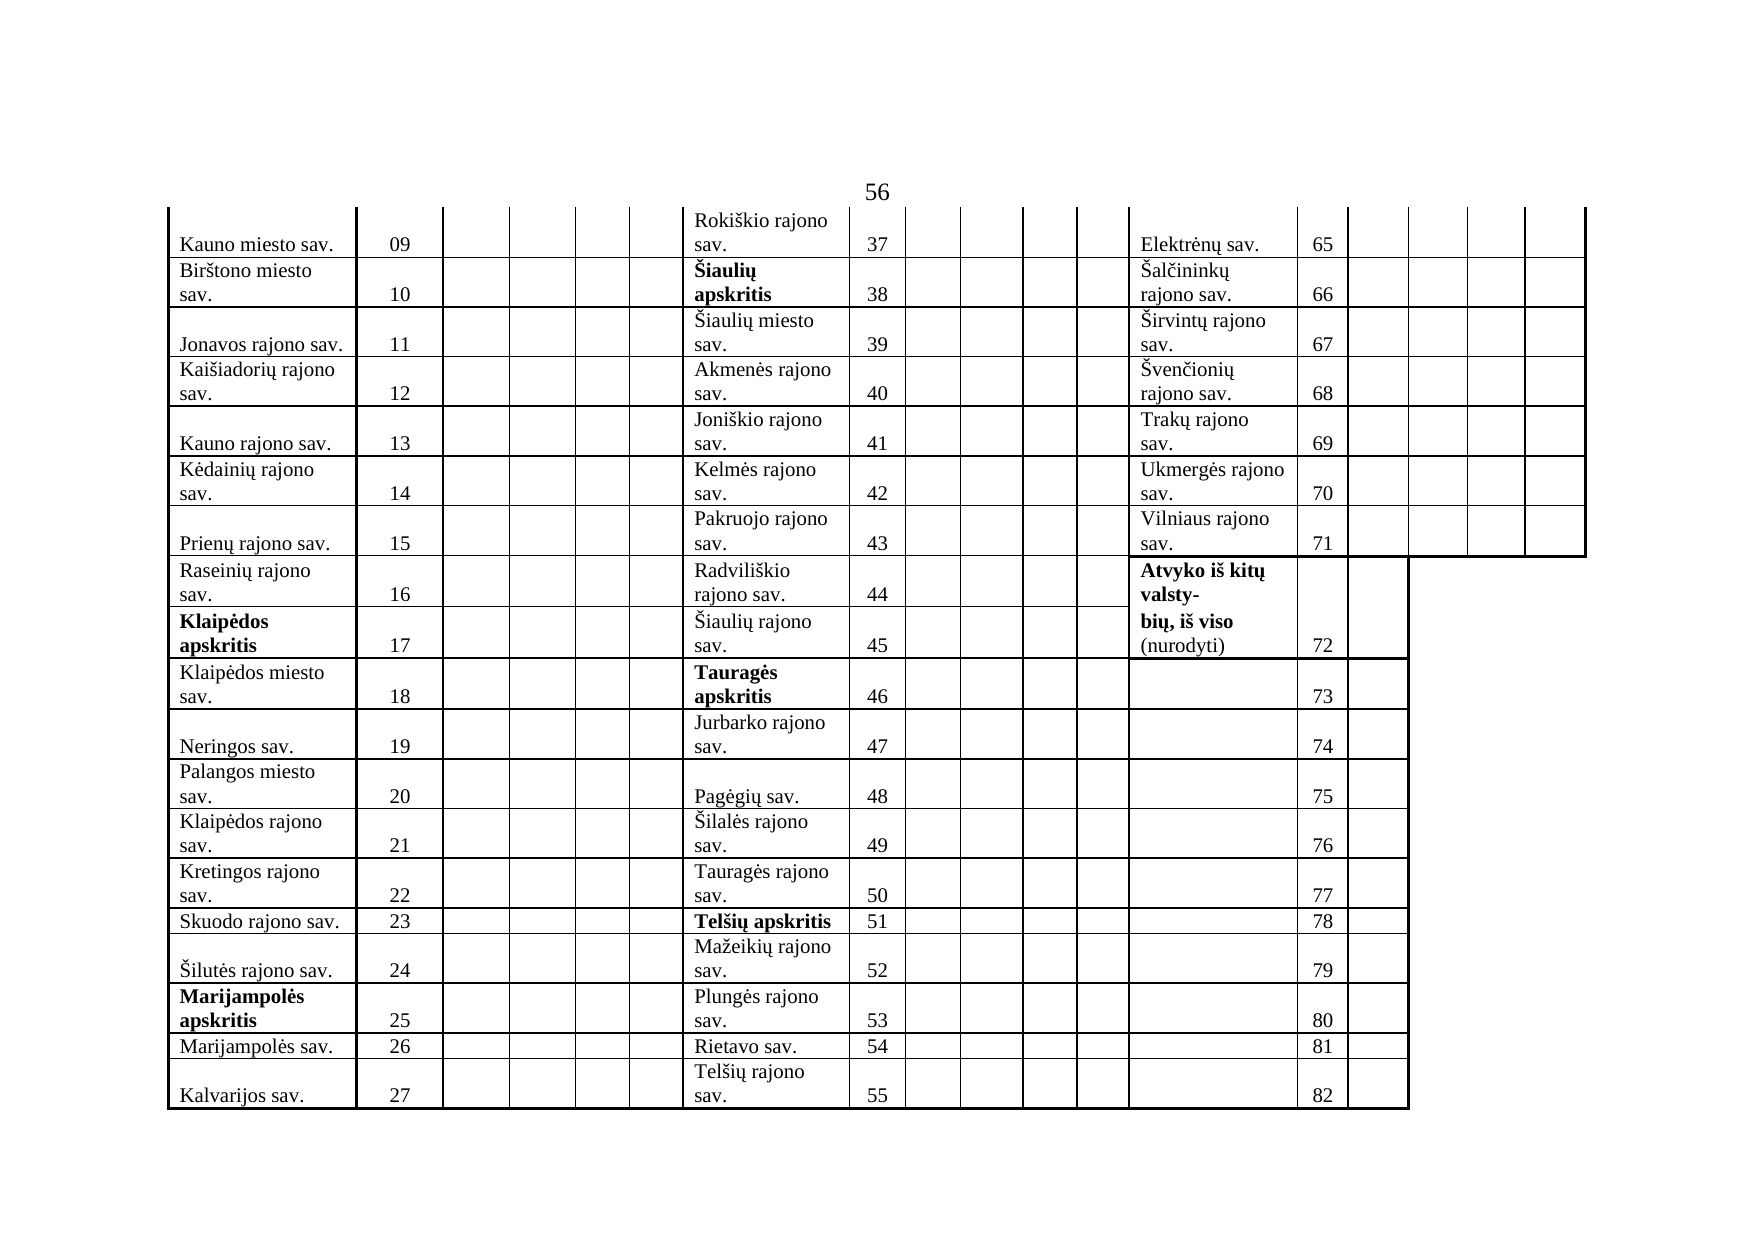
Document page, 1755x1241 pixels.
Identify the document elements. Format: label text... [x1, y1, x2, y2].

table_cell [1024, 556, 1076, 606]
table_cell [630, 659, 682, 708]
table_cell [1410, 808, 1510, 857]
table_cell 47 [850, 710, 905, 758]
table_cell Plungės rajono sav. [684, 984, 849, 1032]
table_cell [1024, 357, 1076, 405]
table_cell [1349, 258, 1408, 306]
table_cell 55 [850, 1059, 905, 1107]
table_cell Pakruojo rajono sav. [684, 506, 849, 554]
table_cell [1510, 907, 1586, 933]
table_cell 23 [358, 909, 442, 933]
table_cell Palangos miesto sav. [170, 760, 355, 808]
table_cell [630, 1059, 682, 1107]
table_cell [576, 308, 629, 356]
table_cell [1510, 857, 1586, 907]
table_cell 13 [358, 407, 442, 455]
table_cell [630, 556, 682, 606]
table_cell [906, 760, 960, 808]
table_cell 25 [358, 984, 442, 1032]
table_cell Raseinių rajono sav. [170, 556, 355, 606]
table_cell [630, 1034, 682, 1058]
table_cell 77 [1298, 859, 1347, 907]
table_cell 21 [358, 809, 442, 857]
table_cell Vilniaus rajono sav. [1130, 506, 1297, 554]
table_cell [1510, 1058, 1586, 1107]
table_cell 50 [850, 859, 905, 907]
table_cell [1510, 657, 1586, 708]
table_cell 79 [1298, 934, 1347, 982]
table_cell [1024, 859, 1076, 907]
table_cell 22 [358, 859, 442, 907]
table_cell [1410, 982, 1510, 1032]
table_cell [576, 710, 629, 758]
table_cell [1078, 506, 1128, 554]
table_cell [906, 984, 960, 1032]
table_cell [1526, 457, 1584, 505]
table_cell [1349, 760, 1407, 808]
table_cell [1410, 857, 1510, 907]
table_cell [576, 357, 629, 405]
table_cell [961, 934, 1022, 982]
table_cell [1349, 934, 1407, 982]
table_cell Marijampolės sav. [170, 1034, 355, 1058]
table_cell [1468, 207, 1524, 256]
table_cell 19 [358, 710, 442, 758]
table_cell 38 [850, 258, 905, 306]
table_cell [1510, 758, 1586, 808]
table_cell Trakų rajono sav. [1130, 407, 1297, 455]
table_cell [961, 859, 1022, 907]
table_cell [576, 984, 629, 1032]
table_cell [444, 984, 509, 1032]
table_cell [906, 809, 960, 857]
table_cell [906, 506, 960, 554]
table_cell [1078, 710, 1128, 758]
table_cell [1349, 357, 1408, 405]
table_cell Kauno rajono sav. [170, 407, 355, 455]
table_cell [1024, 710, 1076, 758]
table_cell Klaipėdos miesto sav. [170, 659, 355, 708]
table_cell Tauragės rajono sav. [684, 859, 849, 907]
table_cell 39 [850, 308, 905, 356]
table_cell [576, 1034, 629, 1058]
table_cell Tauragės apskritis [684, 659, 849, 708]
table_cell 53 [850, 984, 905, 1032]
table_cell [1349, 558, 1407, 606]
table_cell Elektrėnų sav. [1130, 207, 1297, 256]
table_cell Radviliškio rajono sav. [684, 556, 849, 606]
table_cell [630, 859, 682, 907]
table_cell [1078, 1059, 1128, 1107]
table_cell [510, 258, 575, 306]
table_cell Šiaulių miesto sav. [684, 308, 849, 356]
table_cell Ukmergės rajono sav. [1130, 457, 1297, 505]
table_cell 46 [850, 659, 905, 708]
table_cell [444, 407, 509, 455]
table_cell [906, 556, 960, 606]
table_cell [1078, 659, 1128, 708]
table_cell [510, 809, 575, 857]
table_cell 75 [1298, 760, 1347, 808]
table_cell 49 [850, 809, 905, 857]
table_cell 12 [358, 357, 442, 405]
table_cell [1024, 607, 1076, 657]
table_cell [1410, 907, 1510, 933]
table_cell 42 [850, 457, 905, 505]
table_cell [1468, 308, 1524, 356]
table_cell [1078, 357, 1128, 405]
table_cell [1510, 982, 1586, 1032]
table_cell [576, 258, 629, 306]
table_cell [1510, 808, 1586, 857]
table_cell [444, 1059, 509, 1107]
table_cell 71 [1298, 506, 1347, 554]
table_cell [961, 984, 1022, 1032]
table_cell Širvintų rajono sav. [1130, 308, 1297, 356]
table_cell [1410, 933, 1510, 982]
table_cell [906, 407, 960, 455]
table_cell [630, 934, 682, 982]
table_cell [1349, 457, 1408, 505]
table_cell 18 [358, 659, 442, 708]
table_cell 10 [358, 258, 442, 306]
table_cell [961, 909, 1022, 933]
table_cell [961, 506, 1022, 554]
table_cell [576, 506, 629, 554]
table_cell [1526, 357, 1584, 405]
table_cell Skuodo rajono sav. [170, 909, 355, 933]
table_cell [906, 308, 960, 356]
table_cell [1078, 934, 1128, 982]
table_cell [576, 556, 629, 606]
table_cell [1024, 934, 1076, 982]
table_cell [1078, 556, 1128, 606]
table_cell Joniškio rajono sav. [684, 407, 849, 455]
table_cell [1024, 809, 1076, 857]
table_cell [1078, 909, 1128, 933]
table_cell [1410, 1058, 1510, 1107]
table_cell [906, 659, 960, 708]
table_cell Kaišiadorių rajono sav. [170, 357, 355, 405]
table_cell 45 [850, 607, 905, 657]
table_cell [1349, 809, 1407, 857]
table_cell [444, 934, 509, 982]
table_cell [510, 934, 575, 982]
table_cell [961, 258, 1022, 306]
table_cell [961, 710, 1022, 758]
table_cell [1526, 407, 1584, 455]
table_cell [1349, 859, 1407, 907]
table_cell [1510, 933, 1586, 982]
table_cell [444, 710, 509, 758]
table_cell Šalčininkų rajono sav. [1130, 258, 1297, 306]
table_cell [630, 407, 682, 455]
table_cell [576, 1059, 629, 1107]
table_cell Atvyko iš kitų valsty- [1130, 558, 1297, 606]
table_cell [1130, 934, 1297, 982]
table_cell [1349, 506, 1408, 554]
table_cell [1078, 607, 1128, 657]
table_cell 43 [850, 506, 905, 554]
table_cell [444, 809, 509, 857]
table_cell [1130, 760, 1297, 808]
table_cell [1024, 984, 1076, 1032]
table_cell [444, 1034, 509, 1058]
table_cell [961, 357, 1022, 405]
table_cell [444, 556, 509, 606]
table_cell 26 [358, 1034, 442, 1058]
table_cell [630, 809, 682, 857]
table_cell [906, 710, 960, 758]
table_cell Marijampolės apskritis [170, 984, 355, 1032]
table_cell [1024, 258, 1076, 306]
table_cell [1130, 1034, 1297, 1058]
table_cell [1468, 258, 1524, 306]
table_cell [444, 607, 509, 657]
table_cell Klaipėdos rajono sav. [170, 809, 355, 857]
table_cell [1078, 1034, 1128, 1058]
table_cell Šilalės rajono sav. [684, 809, 849, 857]
table_cell [1468, 357, 1524, 405]
table_cell [1409, 457, 1467, 505]
table_cell 27 [358, 1059, 442, 1107]
table_cell [1410, 657, 1510, 708]
table_cell [961, 1059, 1022, 1107]
table_cell 51 [850, 909, 905, 933]
table_cell [1298, 558, 1347, 606]
table_cell 67 [1298, 308, 1347, 356]
table_cell [510, 710, 575, 758]
table_cell [510, 859, 575, 907]
table_cell [1468, 506, 1524, 554]
table_cell 65 [1298, 207, 1347, 256]
table_cell [906, 1034, 960, 1058]
table_cell [1349, 308, 1408, 356]
table_cell [576, 659, 629, 708]
table_cell 17 [358, 607, 442, 657]
table_cell [1349, 207, 1408, 256]
table_cell [510, 357, 575, 405]
table_cell Kalvarijos sav. [170, 1059, 355, 1107]
table_cell [1078, 809, 1128, 857]
table_cell Šiaulių rajono sav. [684, 607, 849, 657]
table_cell Telšių rajono sav. [684, 1059, 849, 1107]
table_cell [444, 760, 509, 808]
table_cell [510, 457, 575, 505]
table_cell [1349, 909, 1407, 933]
table_cell [630, 607, 682, 657]
table_cell [630, 710, 682, 758]
table_cell [906, 859, 960, 907]
table_cell 73 [1298, 660, 1347, 708]
table_cell 09 [358, 207, 442, 256]
table_cell Neringos sav. [170, 710, 355, 758]
table_cell [906, 607, 960, 657]
table_cell 69 [1298, 407, 1347, 455]
table_cell Šilutės rajono sav. [170, 934, 355, 982]
table_cell Pagėgių sav. [684, 760, 849, 808]
table_cell [1510, 1032, 1586, 1058]
table_cell 72 [1298, 606, 1347, 657]
table_cell [510, 1034, 575, 1058]
table_cell [1024, 207, 1076, 256]
table_cell [1349, 1059, 1407, 1107]
table_cell Kelmės rajono sav. [684, 457, 849, 505]
table_cell Mažeikių rajono sav. [684, 934, 849, 982]
table_cell [961, 457, 1022, 505]
table_cell 14 [358, 457, 442, 505]
table_cell [1024, 1034, 1076, 1058]
table_cell Rokiškio rajono sav. [684, 207, 849, 256]
table_cell bių, iš viso (nurodyti) [1130, 606, 1297, 657]
table_cell [444, 909, 509, 933]
table_cell 74 [1298, 710, 1347, 758]
table_cell [1409, 308, 1467, 356]
table_cell [1410, 708, 1510, 758]
table_cell [510, 659, 575, 708]
table_cell [1024, 909, 1076, 933]
table_cell [1130, 809, 1297, 857]
table_cell Akmenės rajono sav. [684, 357, 849, 405]
table_cell 11 [358, 308, 442, 356]
table_cell [630, 357, 682, 405]
table_cell [1409, 207, 1467, 256]
table_cell [1024, 506, 1076, 554]
table_cell 54 [850, 1034, 905, 1058]
table_cell [1078, 308, 1128, 356]
table_cell [906, 357, 960, 405]
table_cell [1078, 859, 1128, 907]
table_cell [1409, 258, 1467, 306]
table_cell [961, 760, 1022, 808]
table_cell [444, 457, 509, 505]
table_cell [1024, 659, 1076, 708]
table_cell [1078, 258, 1128, 306]
table_cell [1468, 457, 1524, 505]
table_cell 15 [358, 506, 442, 554]
table_cell [510, 308, 575, 356]
table_cell [906, 457, 960, 505]
table_cell [906, 909, 960, 933]
table_cell 16 [358, 556, 442, 606]
table_cell [630, 457, 682, 505]
table_cell Jurbarko rajono sav. [684, 710, 849, 758]
table_cell 66 [1298, 258, 1347, 306]
table_cell [576, 909, 629, 933]
table_cell [1130, 1059, 1297, 1107]
table_cell [510, 556, 575, 606]
table_cell [1468, 407, 1524, 455]
table_cell [1526, 258, 1584, 306]
table_cell [510, 207, 575, 256]
table_cell [906, 207, 960, 256]
table_cell [510, 506, 575, 554]
table_cell 68 [1298, 357, 1347, 405]
table_cell [576, 859, 629, 907]
table_cell [444, 308, 509, 356]
table_cell [1024, 457, 1076, 505]
table_cell [1130, 710, 1297, 758]
table_cell [1526, 207, 1584, 256]
table_cell 76 [1298, 809, 1347, 857]
table_cell 48 [850, 760, 905, 808]
table_cell [576, 457, 629, 505]
table_cell [1024, 760, 1076, 808]
table_cell [1410, 758, 1510, 808]
table_cell [630, 984, 682, 1032]
table_cell [1349, 606, 1407, 657]
table_cell [1526, 308, 1584, 356]
table_cell [444, 859, 509, 907]
table_cell [1024, 1059, 1076, 1107]
table_cell [961, 308, 1022, 356]
table_cell [1349, 1034, 1407, 1058]
table_cell [576, 207, 629, 256]
table_cell [1078, 207, 1128, 256]
table_cell [1024, 407, 1076, 455]
table_cell [1526, 506, 1584, 554]
table_cell [510, 984, 575, 1032]
table_cell [1410, 1032, 1510, 1058]
table_cell [1349, 710, 1407, 758]
table_cell [961, 407, 1022, 455]
table_cell Švenčionių rajono sav. [1130, 357, 1297, 405]
table_cell 78 [1298, 909, 1347, 933]
table_cell Telšių apskritis [684, 909, 849, 933]
table_cell [510, 407, 575, 455]
table_cell Jonavos rajono sav. [170, 308, 355, 356]
table_cell [630, 207, 682, 256]
table_cell [1078, 984, 1128, 1032]
table_cell 52 [850, 934, 905, 982]
table_cell [906, 934, 960, 982]
table_cell [961, 659, 1022, 708]
table_cell [444, 659, 509, 708]
table_cell 40 [850, 357, 905, 405]
table_cell [1078, 407, 1128, 455]
table_cell [1024, 308, 1076, 356]
table_cell [1510, 708, 1586, 758]
table_cell [1349, 660, 1407, 708]
table_cell Rietavo sav. [684, 1034, 849, 1058]
table_cell [630, 258, 682, 306]
table_cell Klaipėdos apskritis [170, 607, 355, 657]
table_cell [630, 760, 682, 808]
table_cell 81 [1298, 1034, 1347, 1058]
table_cell [961, 207, 1022, 256]
table_cell [1130, 859, 1297, 907]
table_cell Birštono miesto sav. [170, 258, 355, 306]
table_cell [510, 760, 575, 808]
table_cell [1078, 457, 1128, 505]
table_cell [1349, 407, 1408, 455]
table_cell [1410, 558, 1586, 657]
table_cell 37 [850, 207, 905, 256]
table_cell 20 [358, 760, 442, 808]
table_cell [444, 357, 509, 405]
table_cell [1130, 660, 1297, 708]
table_cell [961, 607, 1022, 657]
table_cell [1349, 984, 1407, 1032]
table_cell Prienų rajono sav. [170, 506, 355, 554]
table_cell [576, 809, 629, 857]
table_cell [961, 556, 1022, 606]
table_cell [444, 207, 509, 256]
table_cell 44 [850, 556, 905, 606]
table_cell [510, 607, 575, 657]
table_cell Šiaulių apskritis [684, 258, 849, 306]
table_cell 80 [1298, 984, 1347, 1032]
table_cell [510, 1059, 575, 1107]
table_cell [510, 909, 575, 933]
table_cell [1409, 506, 1467, 554]
table_cell [1130, 984, 1297, 1032]
table_cell Kėdainių rajono sav. [170, 457, 355, 505]
table_cell [444, 258, 509, 306]
table_cell 82 [1298, 1059, 1347, 1107]
table_cell 41 [850, 407, 905, 455]
table_cell [576, 760, 629, 808]
table_cell [1409, 407, 1467, 455]
table_cell [576, 407, 629, 455]
table_cell [444, 506, 509, 554]
table_cell 24 [358, 934, 442, 982]
table_cell Kauno miesto sav. [170, 207, 355, 256]
table_cell 70 [1298, 457, 1347, 505]
table_cell [576, 934, 629, 982]
table_cell [630, 909, 682, 933]
table_cell [1409, 357, 1467, 405]
table_cell [630, 308, 682, 356]
table_cell Kretingos rajono sav. [170, 859, 355, 907]
table_cell [961, 809, 1022, 857]
table_cell [1078, 760, 1128, 808]
table_cell [630, 506, 682, 554]
table_cell [906, 1059, 960, 1107]
table_cell [1130, 909, 1297, 933]
table_cell [576, 607, 629, 657]
table_cell [906, 258, 960, 306]
table_cell [961, 1034, 1022, 1058]
